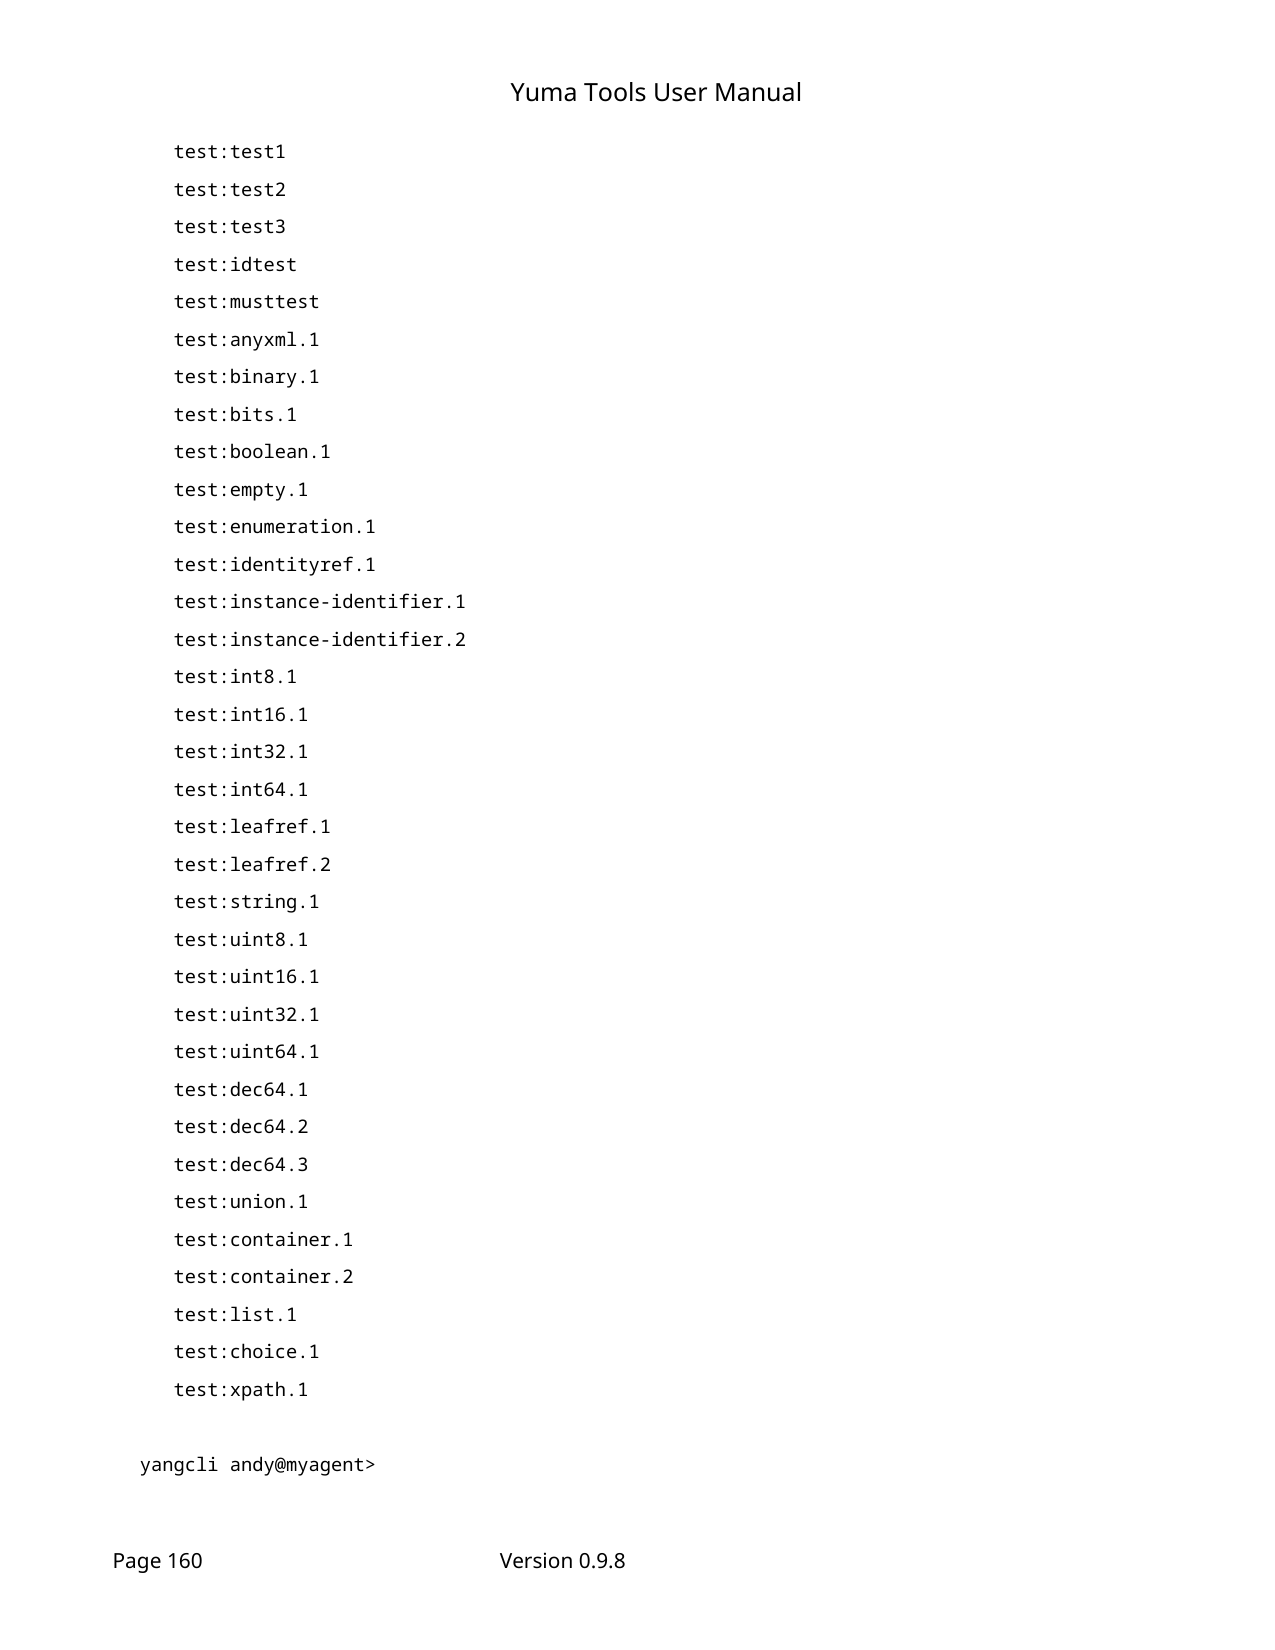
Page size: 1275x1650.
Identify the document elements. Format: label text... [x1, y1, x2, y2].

text test:test3 [139, 213, 1200, 239]
text test:empty.1 [139, 476, 1200, 502]
text test:union.1 [139, 1188, 1200, 1214]
text test:leafref.2 [139, 851, 1200, 877]
text test:instance-identifier.1 [139, 588, 1200, 614]
text test:musttest [139, 288, 1200, 314]
text test:idtest [139, 251, 1200, 277]
text test:anyxml.1 [139, 326, 1200, 352]
text test:test1 [139, 138, 1200, 164]
text test:int16.1 [139, 701, 1200, 727]
text test:uint64.1 [139, 1038, 1200, 1064]
text test:bits.1 [139, 401, 1200, 427]
text test:container.2 [139, 1263, 1200, 1289]
text test:uint32.1 [139, 1001, 1200, 1027]
text test:binary.1 [139, 363, 1200, 389]
text test:uint8.1 [139, 926, 1200, 952]
text test:int32.1 [139, 738, 1200, 764]
text test:int64.1 [139, 776, 1200, 802]
text test:instance-identifier.2 [139, 626, 1200, 652]
text test:int8.1 [139, 663, 1200, 689]
text test:string.1 [139, 888, 1200, 914]
text test:leafref.1 [139, 813, 1200, 839]
text test:identityref.1 [139, 551, 1200, 577]
text test:dec64.3 [139, 1151, 1200, 1177]
text test:choice.1 [139, 1338, 1200, 1364]
text test:enumeration.1 [139, 513, 1200, 539]
text test:uint16.1 [139, 963, 1200, 989]
text test:list.1 [139, 1301, 1200, 1327]
text yangcli andy@myagent> [139, 1451, 1200, 1477]
text test:dec64.1 [139, 1076, 1200, 1102]
text test:xpath.1 [139, 1376, 1200, 1402]
text test:dec64.2 [139, 1113, 1200, 1139]
text test:test2 [139, 176, 1200, 202]
text test:container.1 [139, 1226, 1200, 1252]
text test:boolean.1 [139, 438, 1200, 464]
